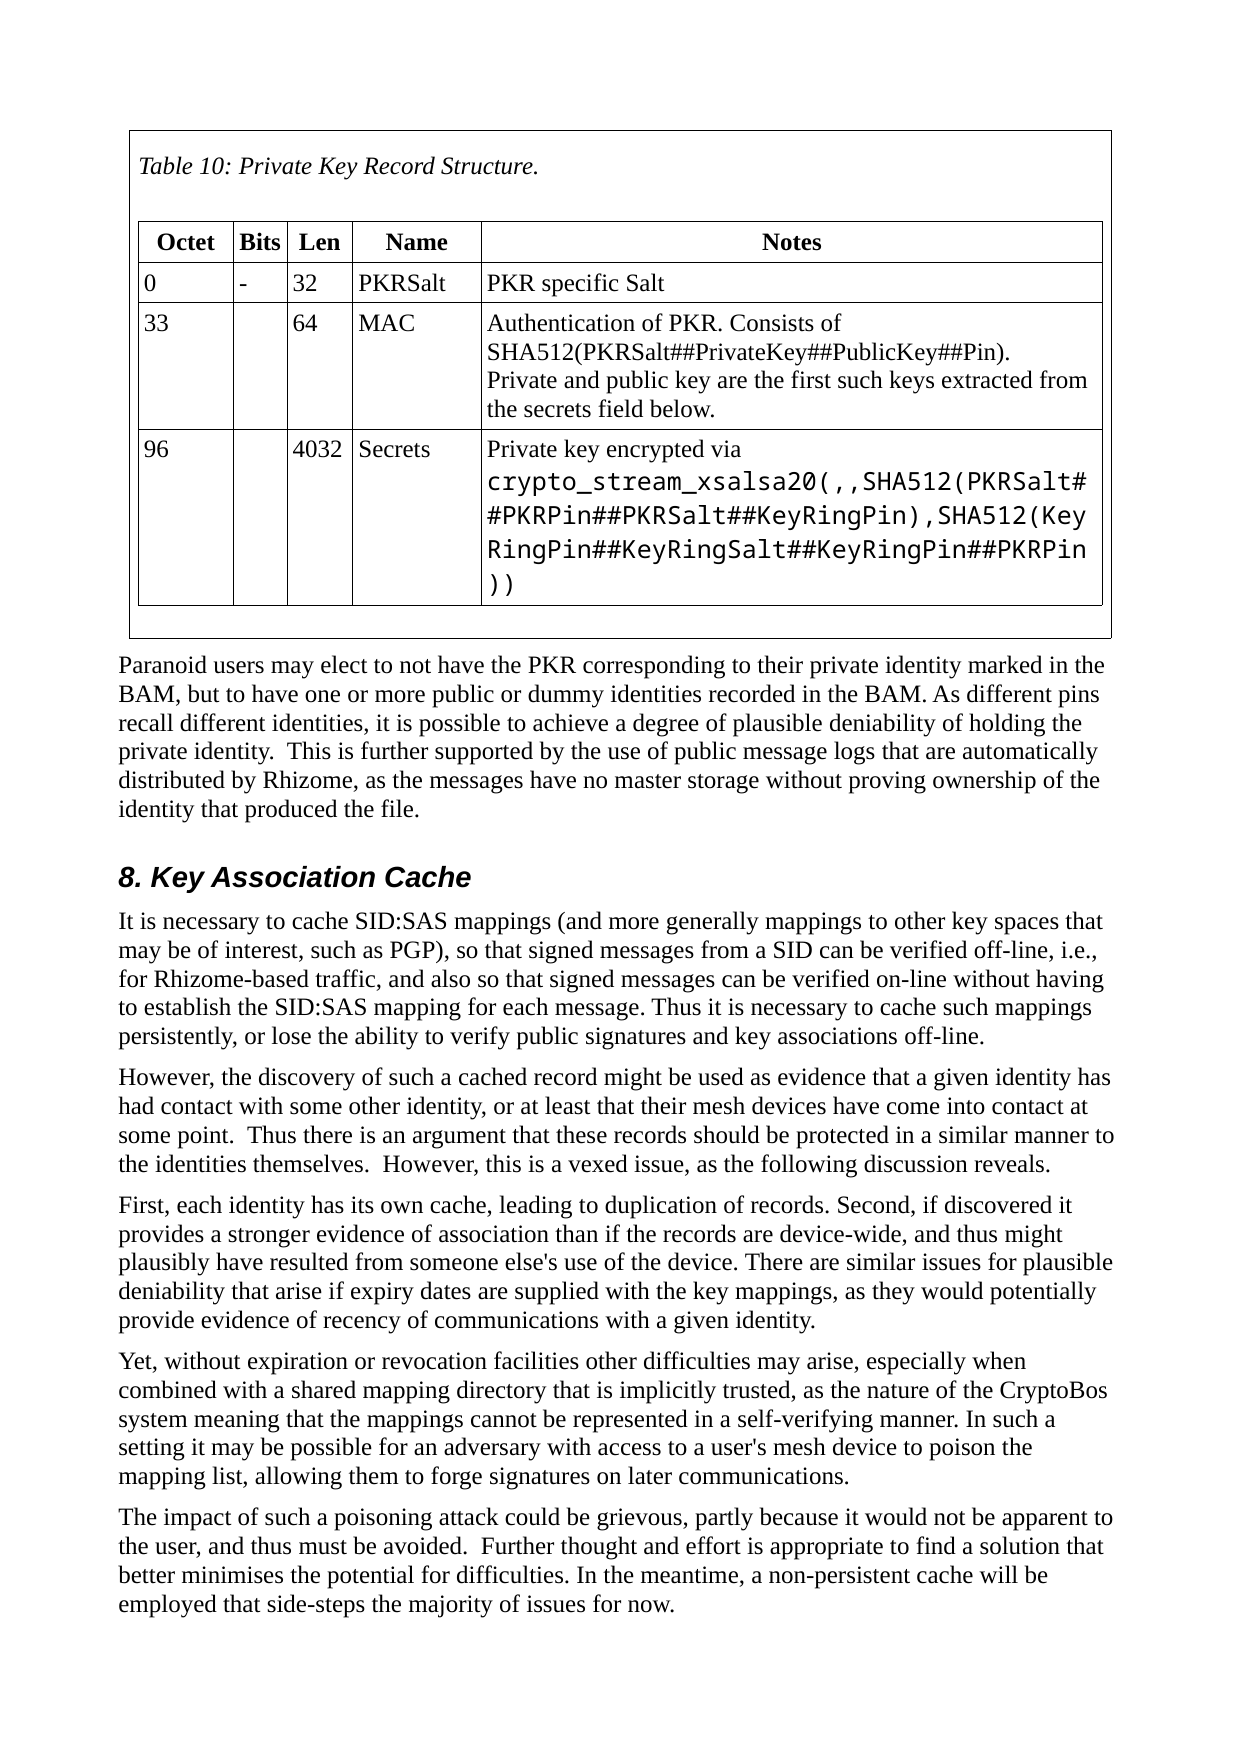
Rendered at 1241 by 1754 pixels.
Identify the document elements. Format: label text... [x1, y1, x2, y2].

table_cell PKR specific Salt [482, 263, 1102, 302]
table_cell MAC [353, 303, 481, 429]
table_cell Secrets [353, 430, 481, 605]
text The impact of such a poisoning attack could be grievous, partly because it would not be apparent to the user, and thus must be avoided. Further thought and effort is appropriate to find a solution that better minimises the potential for difficulties. In the meantime, a non-persistent cache will be employed that side-steps the majority of issues for now. [118, 1502, 1122, 1617]
text Paranoid users may elect to not have the PKR corresponding to their private identity marked in the BAM, but to have one or more public or dummy identities recorded in the BAM. As different pins recall different identities, it is possible to achieve a degree of plausible deniability of holding the private identity. This is further supported by the use of public message logs that are automatically distributed by Rhizome, as the messages have no master storage without proving ownership of the identity that produced the file. [118, 118, 1122, 823]
table_cell Private key encrypted via crypto_stream_xsalsa20(,,SHA512(PKRSalt##PKRPin##PKRSalt##KeyRingPin),SHA512(KeyRingPin##KeyRingSalt##KeyRingPin##PKRPin)) [482, 430, 1102, 605]
text Table 10: Private Key Record Structure. [138, 151, 1102, 180]
table_cell - [234, 263, 287, 302]
table_cell PKRSalt [353, 263, 481, 302]
table_cell [234, 430, 287, 605]
table_cell 33 [139, 303, 233, 429]
table_header Len [288, 222, 352, 262]
table_header Name [353, 222, 481, 262]
text It is necessary to cache SID:SAS mappings (and more generally mappings to other key spaces that may be of interest, such as PGP), so that signed messages from a SID can be verified off-line, i.e., for Rhizome-based traffic, and also so that signed messages can be verified on-line without having to establish the SID:SAS mapping for each message. Thus it is necessary to cache such mappings persistently, or lose the ability to verify public signatures and key associations off-line. [118, 906, 1122, 1050]
text However, the discovery of such a cached record might be used as evidence that a given identity has had contact with some other identity, or at least that their mesh devices have come into contact at some point. Thus there is an argument that these records should be protected in a similar manner to the identities themselves. However, this is a vexed issue, as the following discussion reveals. [118, 1062, 1122, 1177]
text First, each identity has its own cache, leading to duplication of records. Second, if discovered it provides a stronger evidence of association than if the records are device-wide, and thus might plausibly have resulted from someone else's use of the device. There are similar issues for plausible deniability that arise if expiry dates are supplied with the key mappings, as they would potentially provide evidence of recency of communications with a given identity. [118, 1190, 1122, 1334]
table_header Bits [234, 222, 287, 262]
table_cell 32 [288, 263, 352, 302]
subtitle 8. Key Association Cache [118, 860, 1122, 894]
text Yet, without expiration or revocation facilities other difficulties may arise, especially when combined with a shared mapping directory that is implicitly trusted, as the nature of the CryptoBos system meaning that the mappings cannot be represented in a self-verifying manner. In such a setting it may be possible for an adversary with access to a user's mesh device to poison the mapping list, allowing them to forge signatures on later communications. [118, 1346, 1122, 1490]
table_cell 4032 [288, 430, 352, 605]
table_header Octet [139, 222, 233, 262]
table_cell Authentication of PKR. Consists of SHA512(PKRSalt##PrivateKey##PublicKey##Pin). Private and public key are the first such keys extracted from the secrets field below. [482, 303, 1102, 429]
table_cell [234, 303, 287, 429]
table_cell 64 [288, 303, 352, 429]
table_header Notes [482, 222, 1102, 262]
table_cell 96 [139, 430, 233, 605]
table_cell 0 [139, 263, 233, 302]
